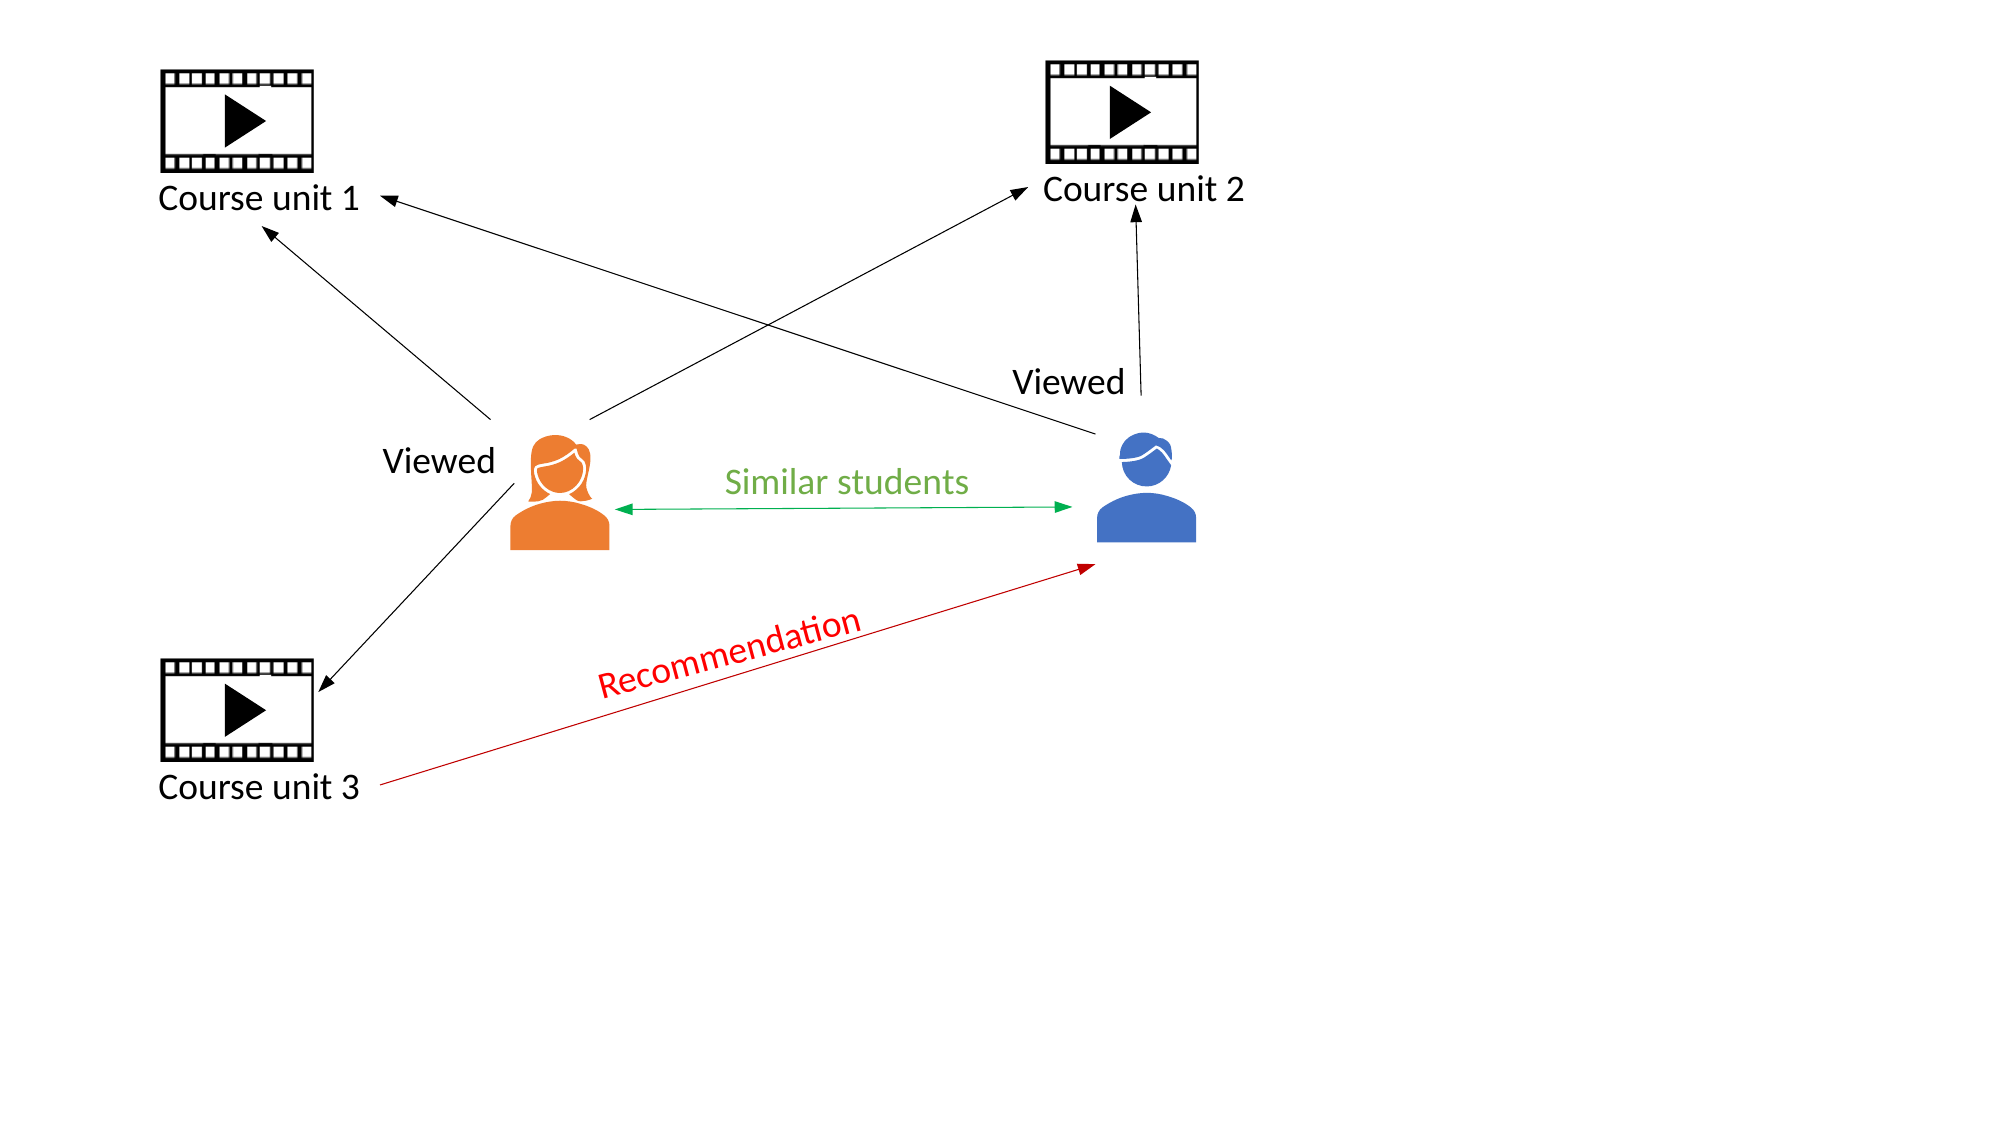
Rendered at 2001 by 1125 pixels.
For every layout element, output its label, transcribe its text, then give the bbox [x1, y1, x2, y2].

text_box Course unit 1 [143, 165, 381, 227]
text_box Similar students [709, 449, 1021, 508]
text_box Course unit 3 [143, 754, 381, 816]
picture [143, 622, 319, 754]
text_box Viewed [997, 403, 1021, 411]
text_box Viewed [367, 428, 518, 489]
text_box Course unit 2 [1028, 156, 1265, 218]
picture [143, 33, 319, 165]
text_box Viewed [997, 349, 1147, 411]
picture [1028, 24, 1204, 156]
picture [484, 489, 507, 513]
picture [484, 422, 635, 573]
text_box Recommendation [575, 564, 946, 719]
picture [1071, 414, 1222, 565]
